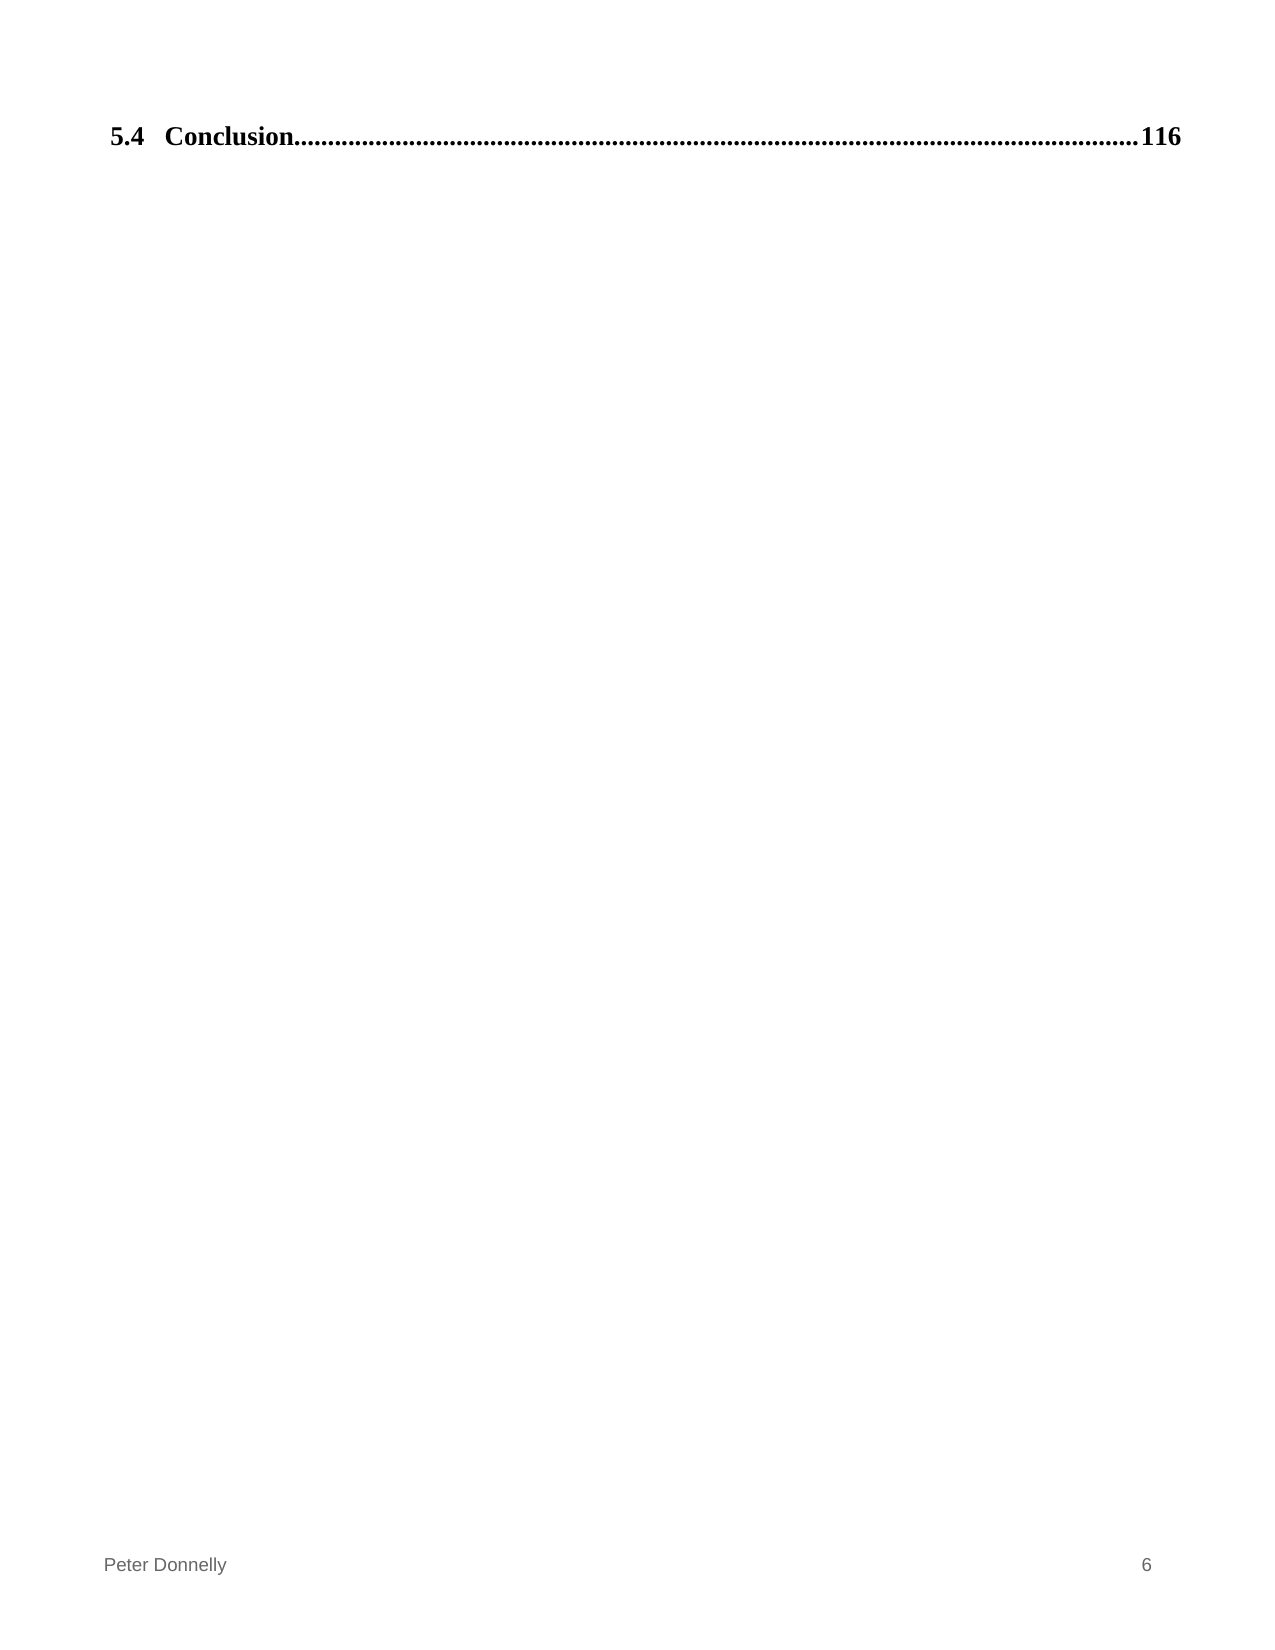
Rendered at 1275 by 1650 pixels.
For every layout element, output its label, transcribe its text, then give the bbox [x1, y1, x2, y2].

text 5.4 Conclusion 116 [103, 120, 1181, 151]
